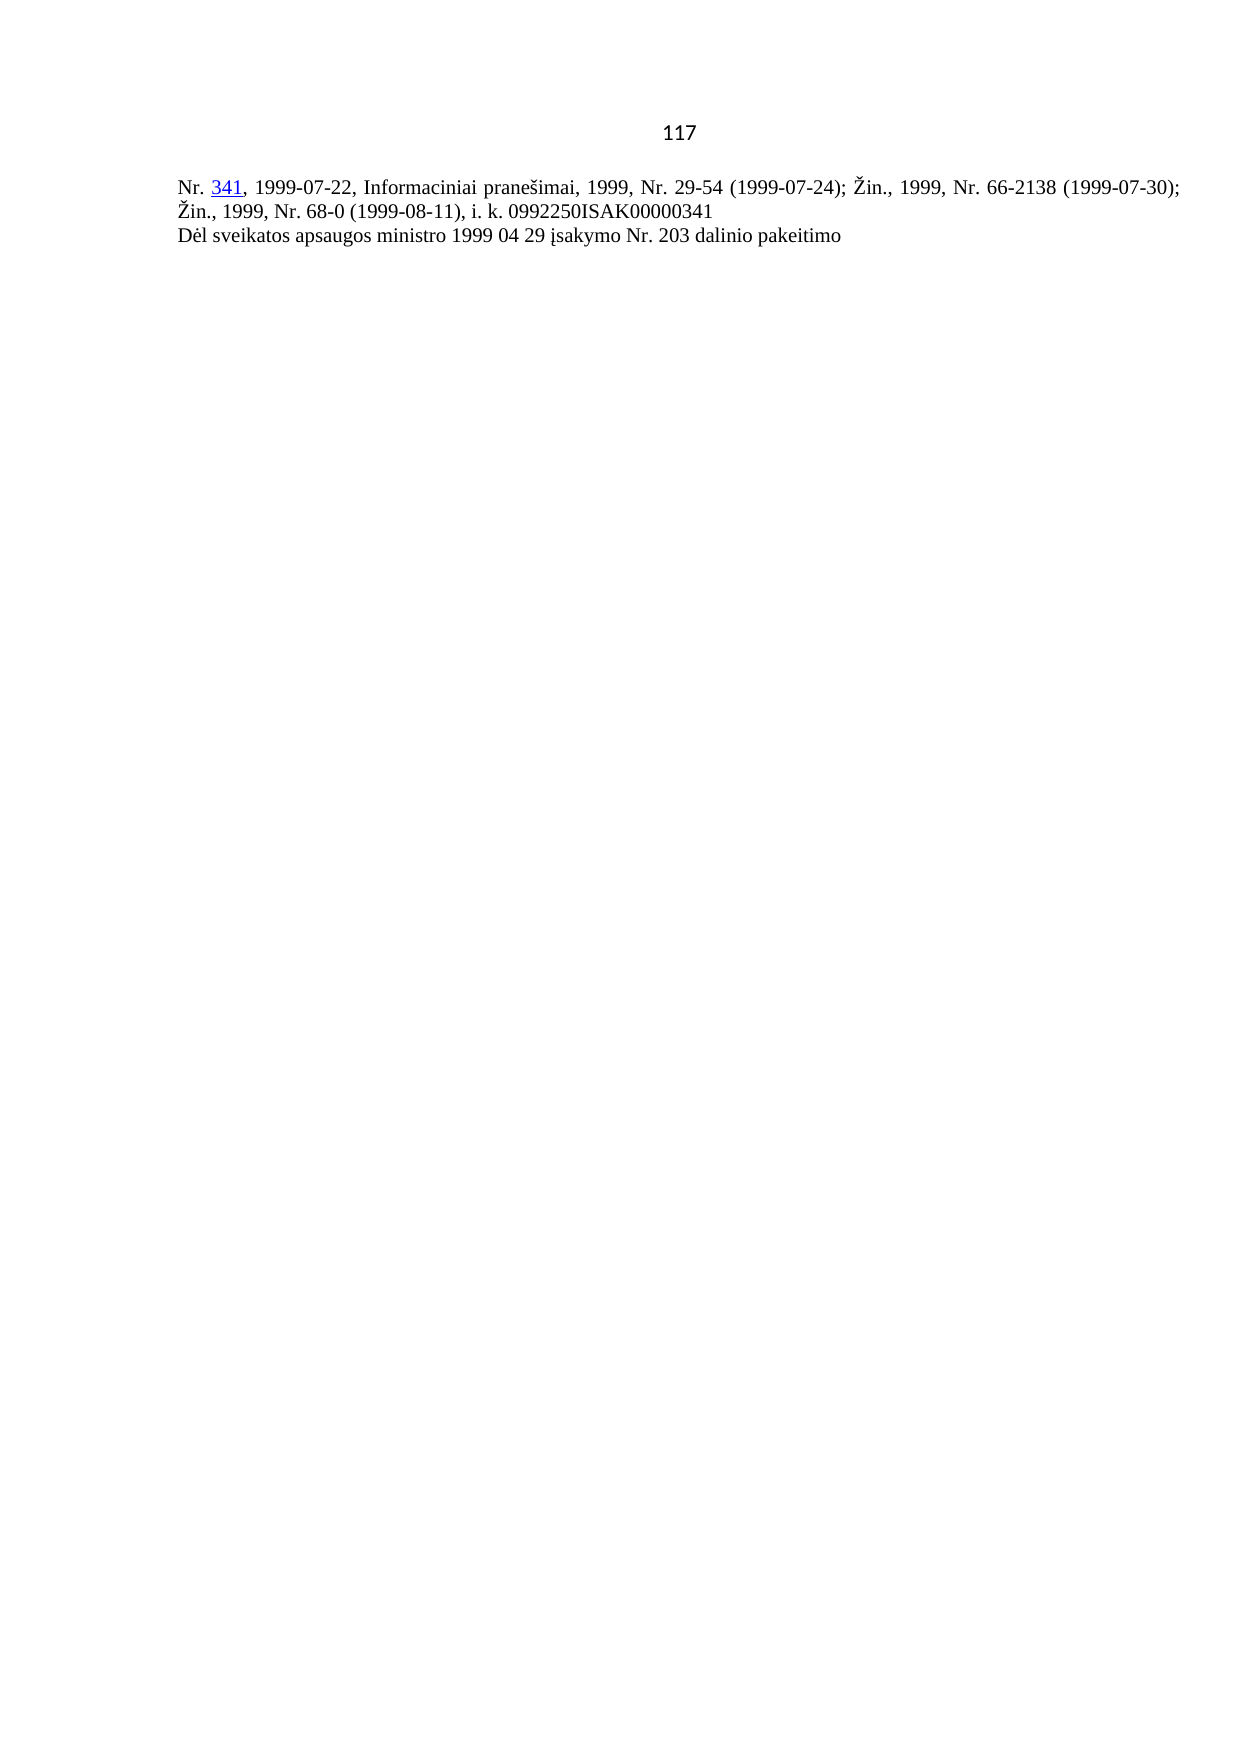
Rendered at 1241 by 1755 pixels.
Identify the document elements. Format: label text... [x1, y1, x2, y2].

text Nr. 341, 1999-07-22, Informaciniai pranešimai, 1999, Nr. 29-54 (1999-07-24); Žin., 1999, Nr. 66-2138 (1999-07-30); Žin., 1999, Nr. 68-0 (1999-08-11), i. k. 0992250ISAK00000341 [177, 175, 1181, 223]
text Dėl sveikatos apsaugos ministro 1999 04 29 įsakymo Nr. 203 dalinio pakeitimo [177, 223, 1181, 247]
